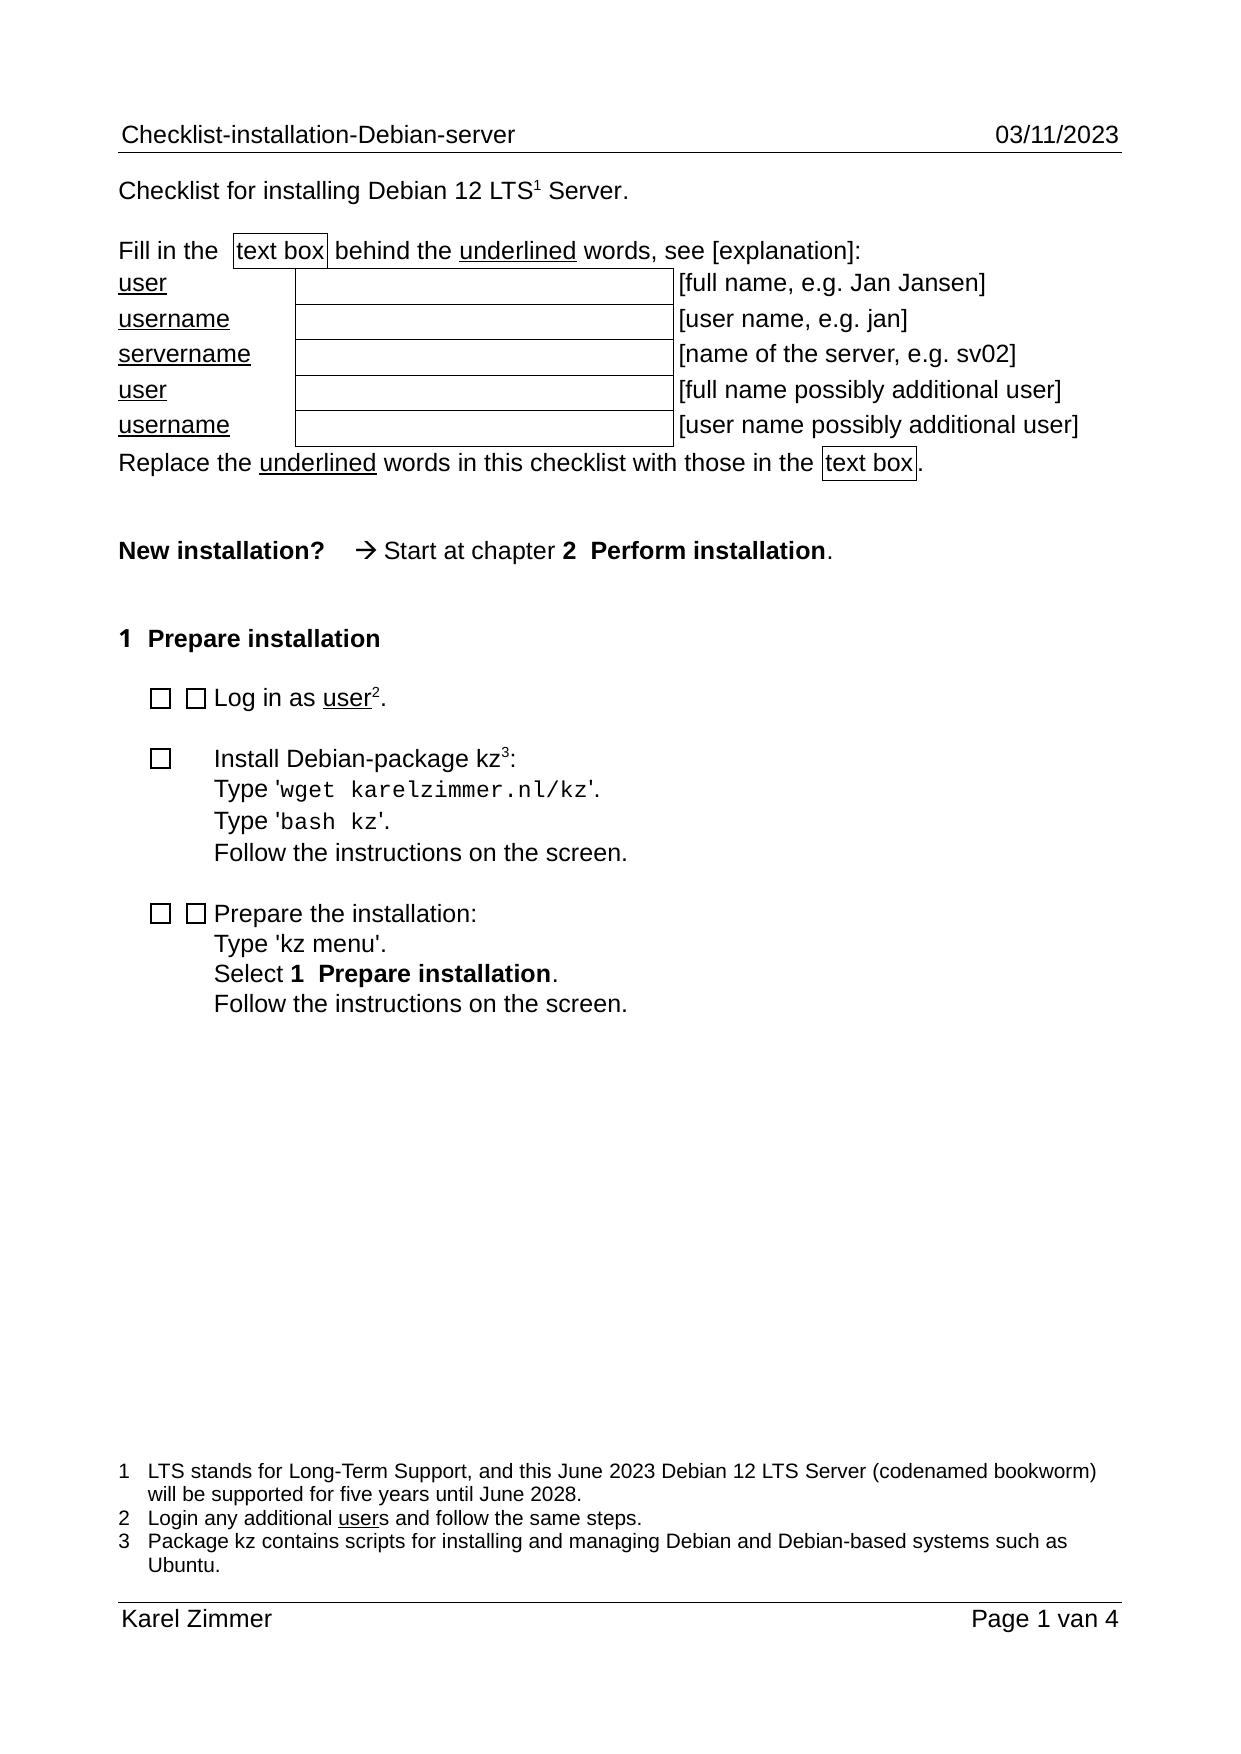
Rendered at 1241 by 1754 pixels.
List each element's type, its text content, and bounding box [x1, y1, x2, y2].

table_cell [177, 868, 213, 898]
text [full name possibly additional user] [674, 375, 1122, 410]
text [user name possibly additional user] [674, 410, 1122, 446]
text LTS stands for Long-Term Support, and this June 2023 Debian 12 LTS Server (codenamed bookworm) will be supported for five years until June 2028. [118, 1459, 1122, 1506]
table_cell [177, 898, 213, 929]
text USERname [118, 304, 295, 339]
text behind the underlined words, see [explanation]: [328, 233, 1122, 268]
table_cell [118, 929, 142, 959]
text Fill in the [118, 233, 233, 268]
text USERName [118, 410, 295, 446]
table_cell [177, 838, 213, 868]
table_cell [142, 713, 177, 744]
table_cell [213, 868, 1122, 898]
table_cell [118, 959, 142, 989]
table_cell Type 'kz menu'. [213, 929, 1122, 959]
text Checklist for installing Debian 12 LTS Server. [118, 177, 1122, 205]
text USER [118, 375, 295, 410]
table_cell [177, 989, 213, 1019]
table_cell [142, 959, 177, 989]
table_cell [118, 868, 142, 898]
table_cell [177, 744, 213, 774]
table_cell [177, 806, 213, 838]
text Replace the underlined words in this checklist with those in the [118, 446, 822, 481]
table_cell [177, 774, 213, 806]
text text box [234, 234, 327, 268]
table_cell [118, 774, 142, 806]
table_cell [118, 898, 142, 929]
table_header [177, 683, 213, 713]
text [full name, e.g. Jan Jansen] [674, 268, 1122, 304]
text New installation?  Start at chapter 2 Perform installation. [118, 537, 1122, 565]
text text box [823, 447, 916, 480]
table_cell [142, 929, 177, 959]
text servERNAme [118, 339, 295, 375]
table_cell [142, 989, 177, 1019]
table_cell Prepare the installation: [213, 898, 1122, 929]
table_cell [118, 989, 142, 1019]
table_cell Type 'wget karelzimmer.nl/kz'. [213, 774, 1122, 806]
table_cell [177, 929, 213, 959]
table_cell Follow the instructions on the screen. [213, 838, 1122, 868]
table_cell Install Debian-package kz: [213, 744, 1122, 774]
table_cell [118, 744, 142, 774]
table_cell [142, 898, 177, 929]
table_cell [177, 713, 213, 744]
text [user name, e.g. jan] [674, 304, 1122, 339]
table_cell [118, 713, 142, 744]
table_cell [142, 744, 177, 774]
table_cell [177, 959, 213, 989]
text . [917, 446, 1122, 481]
table_header [118, 683, 142, 713]
list Prepare installation [118, 621, 1122, 655]
table_header Log in as USER. [213, 683, 1122, 713]
table_cell Select 1 Prepare installation. [213, 959, 1122, 989]
table_header [142, 683, 177, 713]
table_cell [118, 838, 142, 868]
table_cell [142, 868, 177, 898]
table_cell [142, 774, 177, 806]
table_cell [142, 806, 177, 838]
text [name of the server, e.g. sv02] [674, 339, 1122, 375]
table_cell [142, 838, 177, 868]
table_cell [213, 713, 1122, 744]
table_cell Follow the instructions on the screen. [213, 989, 1122, 1019]
text user [118, 268, 295, 304]
table_cell Type 'bash kz'. [213, 806, 1122, 838]
table_cell [118, 806, 142, 838]
